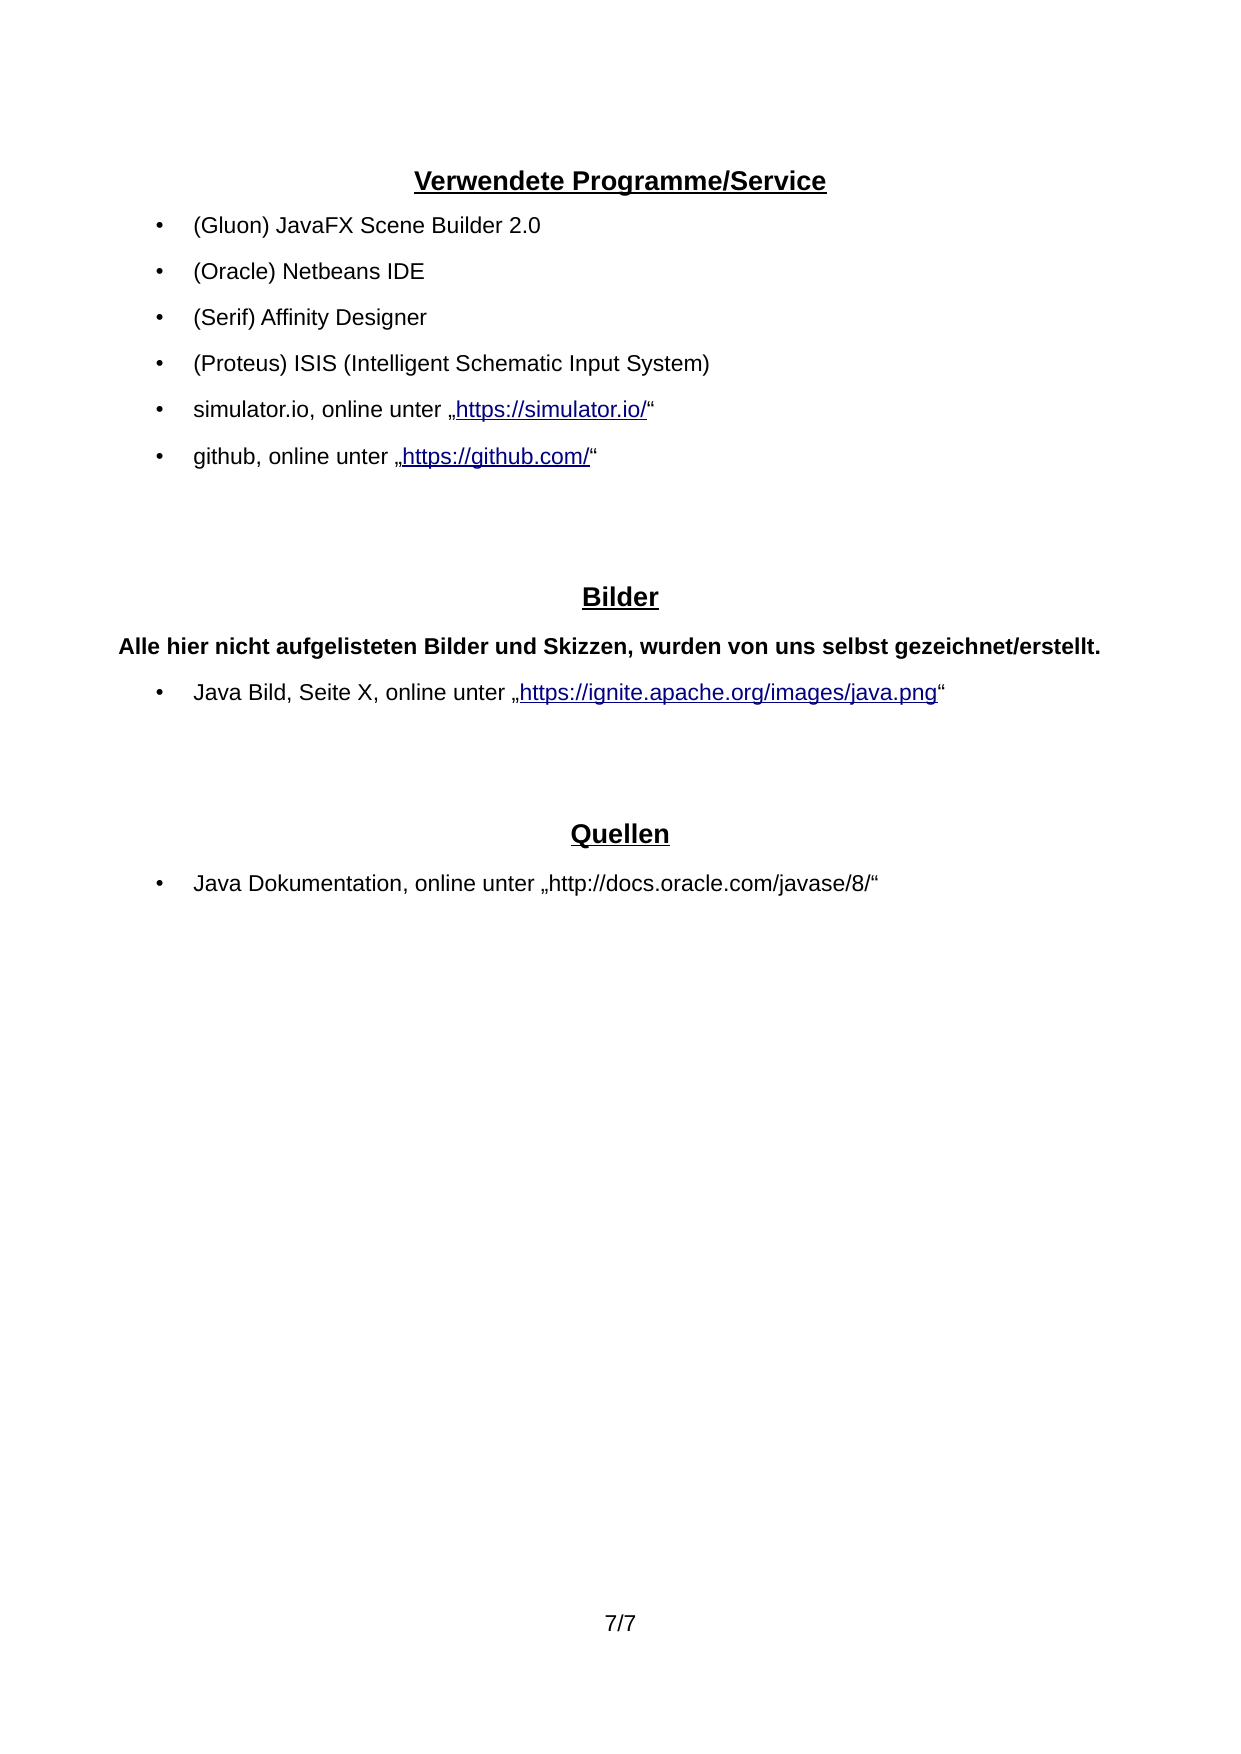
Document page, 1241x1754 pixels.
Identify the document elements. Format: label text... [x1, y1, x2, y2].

list (Gluon) JavaFX Scene Builder 2.0 [156, 212, 1122, 238]
list (Proteus) ISIS (Intelligent Schematic Input System) [156, 350, 1122, 377]
list (Oracle) Netbeans IDE [156, 258, 1122, 284]
text Quellen [118, 818, 1122, 849]
list github, online unter „https://github.com/“ [156, 443, 1122, 469]
list Java Bild, Seite X, online unter „https://ignite.apache.org/images/java.png“ [156, 679, 1122, 706]
list Java Dokumentation, online unter „http://docs.oracle.com/javase/8/“ [156, 870, 1122, 896]
text Verwendete Programme/Service [118, 165, 1122, 196]
text Bilder [118, 581, 1122, 612]
text Alle hier nicht aufgelisteten Bilder und Skizzen, wurden von uns selbst gezeichnet/erstellt. [118, 633, 1122, 659]
list (Serif) Affinity Designer [156, 304, 1122, 331]
list simulator.io, online unter „https://simulator.io/“ [156, 396, 1122, 423]
